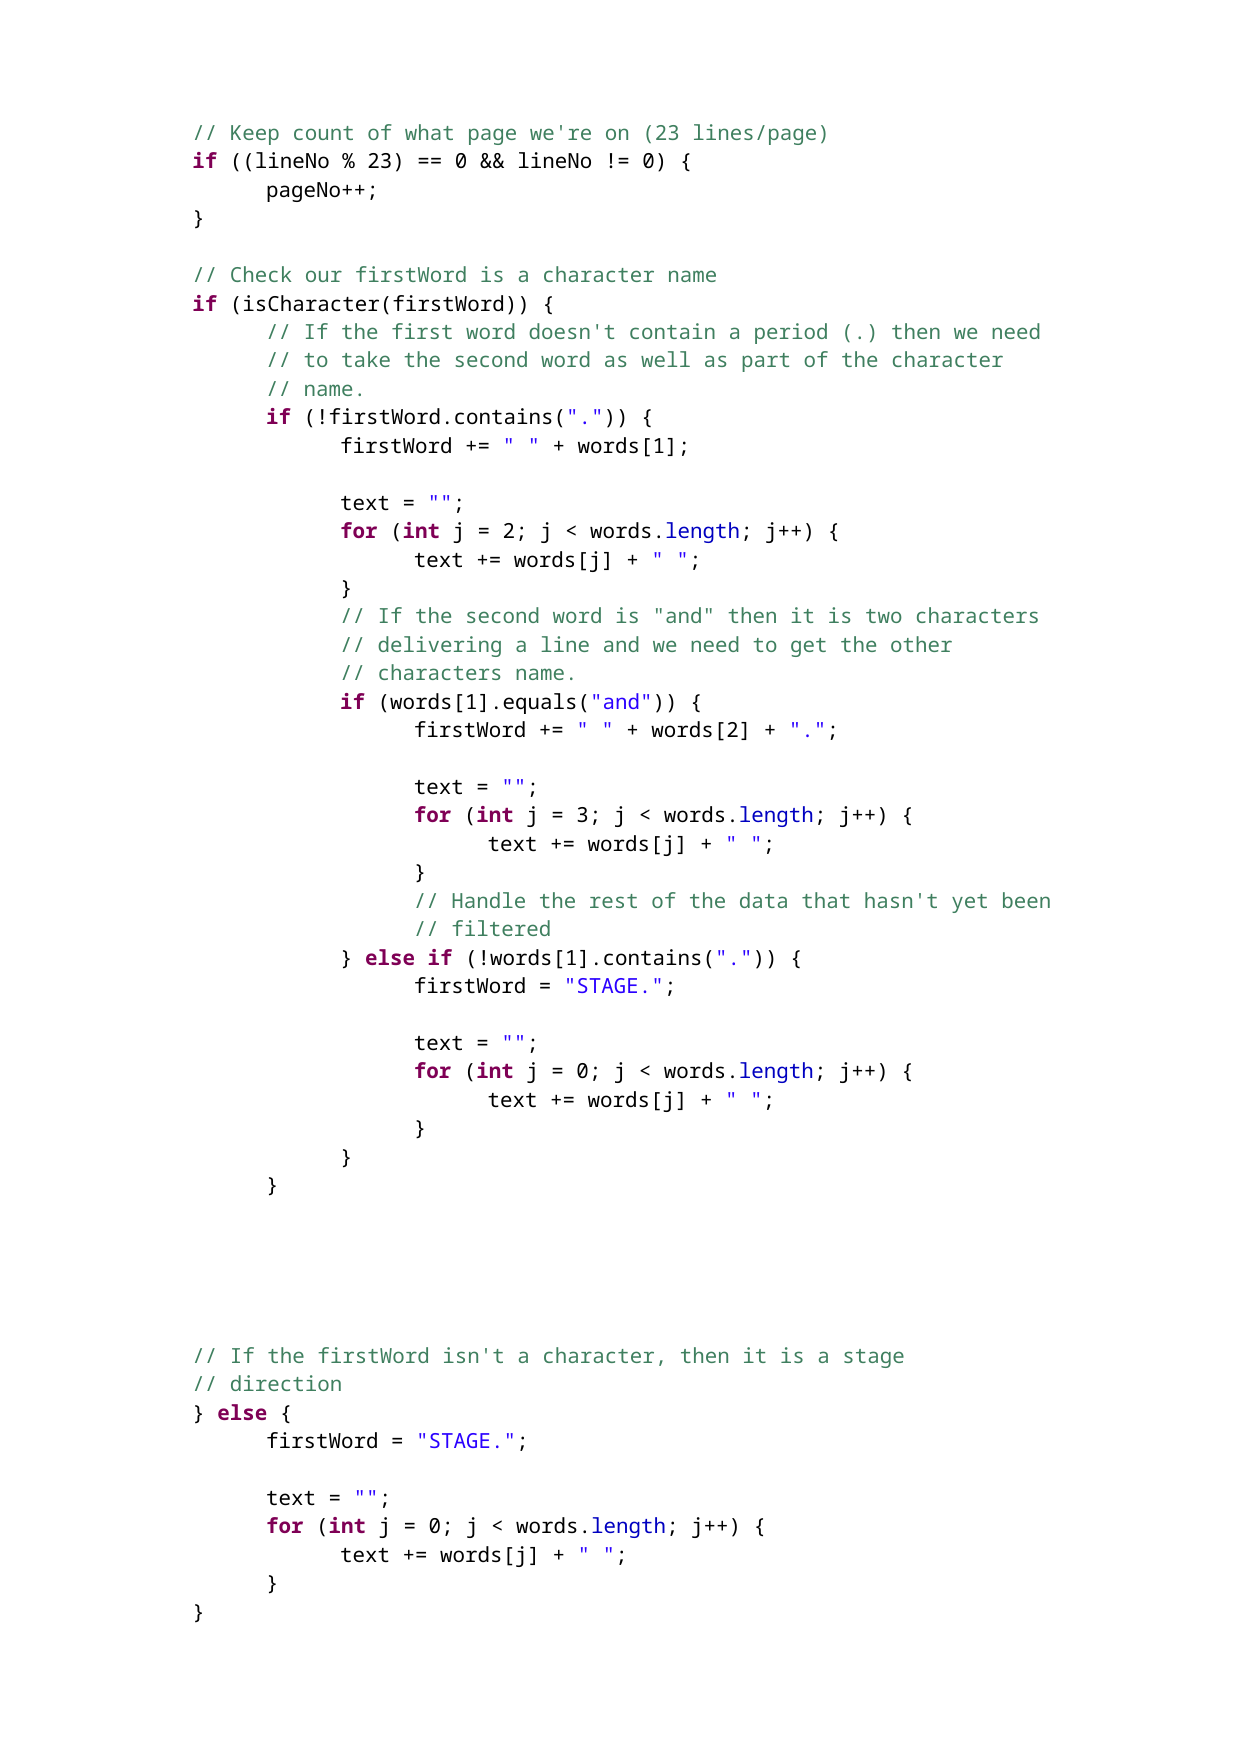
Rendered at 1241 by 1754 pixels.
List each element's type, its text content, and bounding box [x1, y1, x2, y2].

text } [118, 203, 1122, 232]
text text = ""; [118, 1028, 1122, 1057]
text } [118, 573, 1122, 602]
text for (int j = 3; j < words.length; j++) { [118, 801, 1122, 829]
text for (int j = 2; j < words.length; j++) { [118, 516, 1122, 545]
text text += words[j] + " "; [118, 1085, 1122, 1113]
text text += words[j] + " "; [118, 545, 1122, 573]
text firstWord = "STAGE."; [118, 971, 1122, 1000]
text text += words[j] + " "; [118, 829, 1122, 857]
text if (words[1].equals("and")) { [118, 687, 1122, 715]
text // Keep count of what page we're on (23 lines/page) [118, 118, 1122, 147]
text } else { [118, 1398, 1122, 1426]
text // Check our firstWord is a character name [118, 260, 1122, 289]
text } [118, 1597, 1122, 1625]
text } [118, 1142, 1122, 1170]
text } [118, 857, 1122, 886]
text } else if (!words[1].contains(".")) { [118, 943, 1122, 971]
text firstWord += " " + words[1]; [118, 431, 1122, 459]
text // delivering a line and we need to get the other [118, 630, 1122, 658]
text text = ""; [118, 488, 1122, 516]
text // Handle the rest of the data that hasn't yet been [118, 886, 1122, 914]
text // name. [118, 374, 1122, 402]
text // filtered [118, 914, 1122, 943]
text for (int j = 0; j < words.length; j++) { [118, 1512, 1122, 1540]
text } [118, 1170, 1122, 1199]
text text = ""; [118, 1483, 1122, 1512]
text // If the second word is "and" then it is two characters [118, 602, 1122, 630]
text firstWord += " " + words[2] + "."; [118, 715, 1122, 744]
text // characters name. [118, 658, 1122, 687]
text text = ""; [118, 772, 1122, 801]
text firstWord = "STAGE."; [118, 1426, 1122, 1455]
text for (int j = 0; j < words.length; j++) { [118, 1057, 1122, 1085]
text if (!firstWord.contains(".")) { [118, 402, 1122, 431]
text text += words[j] + " "; [118, 1540, 1122, 1568]
text // If the firstWord isn't a character, then it is a stage [118, 1341, 1122, 1369]
text // direction [118, 1369, 1122, 1398]
text // If the first word doesn't contain a period (.) then we need [118, 317, 1122, 346]
text pageNo++; [118, 175, 1122, 203]
text // to take the second word as well as part of the character [118, 346, 1122, 374]
text if ((lineNo % 23) == 0 && lineNo != 0) { [118, 147, 1122, 175]
text } [118, 1568, 1122, 1597]
text } [118, 1113, 1122, 1142]
text if (isCharacter(firstWord)) { [118, 289, 1122, 317]
